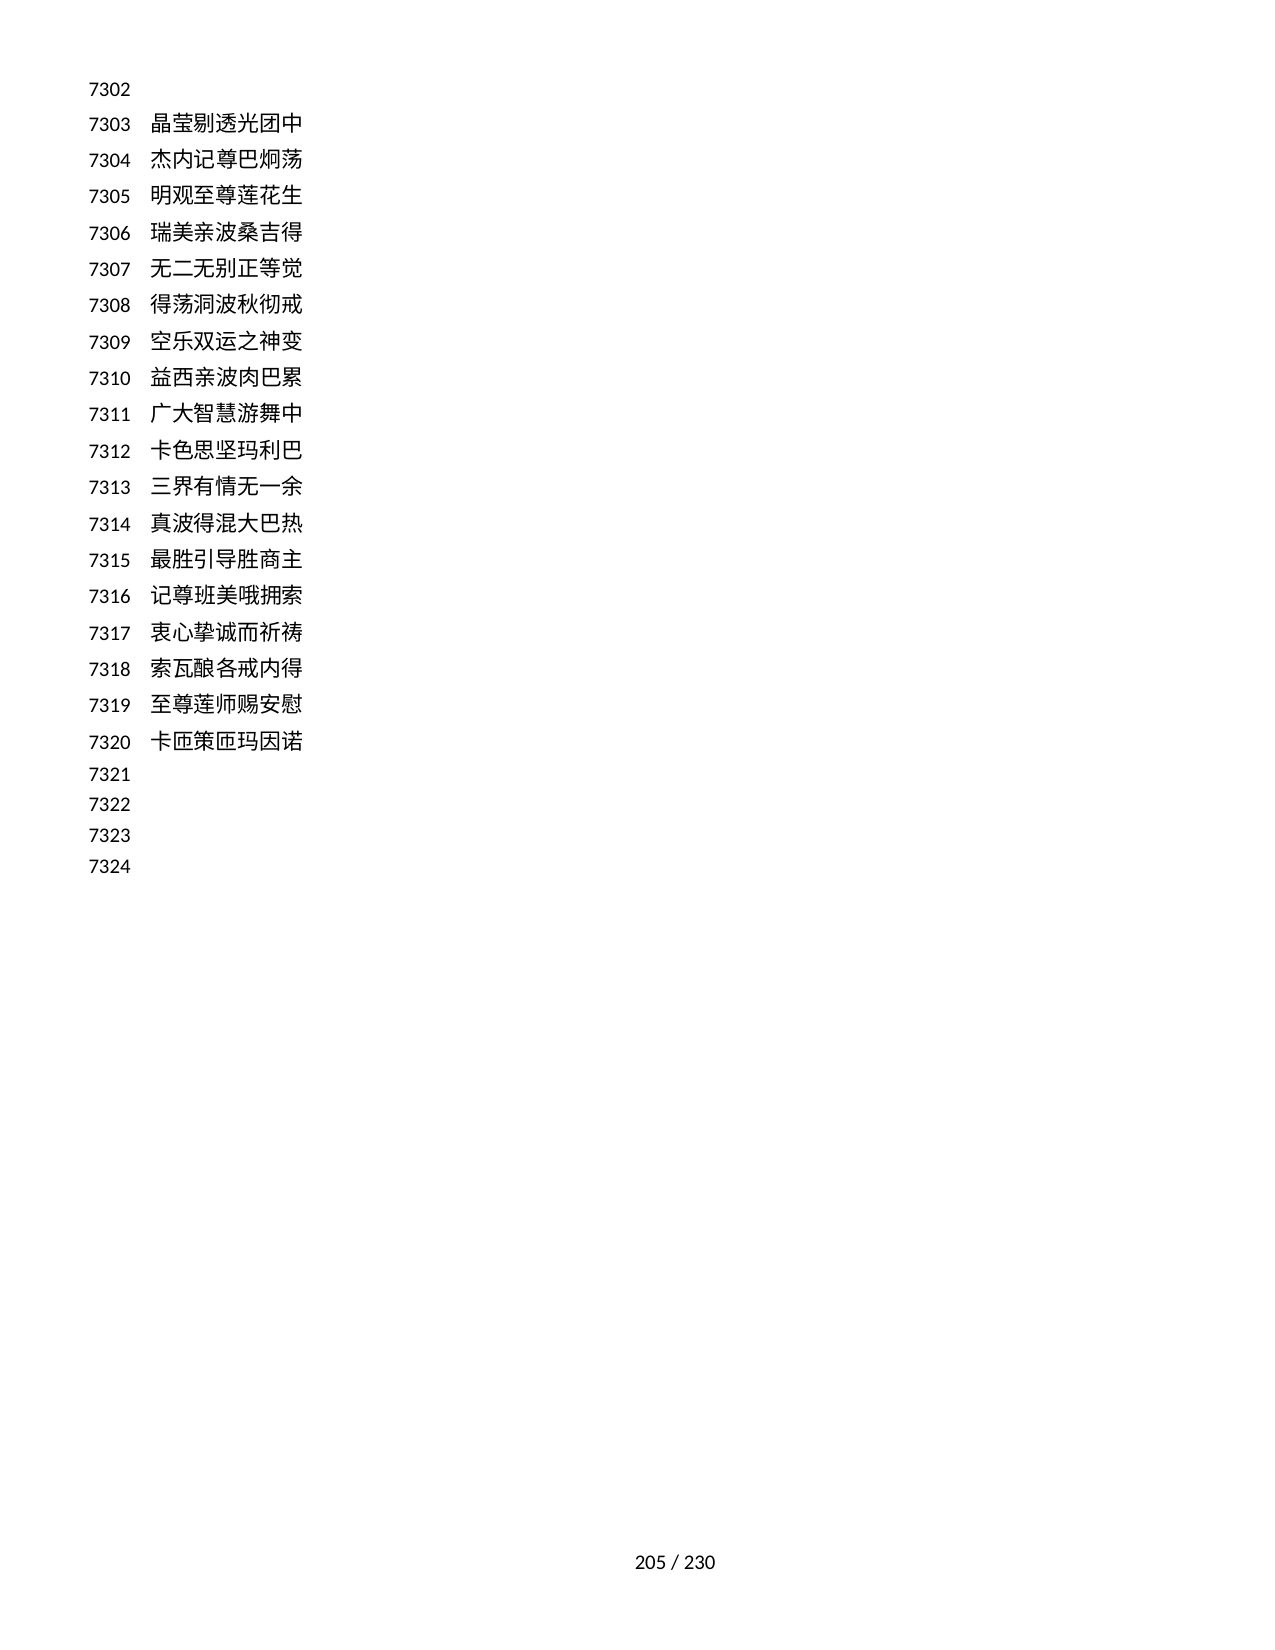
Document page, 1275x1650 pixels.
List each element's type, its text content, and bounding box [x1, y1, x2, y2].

text 最胜引导胜商主 [150, 542, 1200, 573]
text 广大智慧游舞中 [150, 396, 1200, 428]
text 瑞美亲波桑吉得 [150, 215, 1200, 246]
text 真波得混大巴热 [150, 506, 1200, 537]
text 无二无别正等觉 [150, 251, 1200, 283]
text 记尊班美哦拥索 [150, 578, 1200, 610]
text 得荡洞波秋彻戒 [150, 287, 1200, 319]
text 明观至尊莲花生 [150, 178, 1200, 210]
text 杰内记尊巴炯荡 [150, 142, 1200, 174]
text 衷心挚诚而祈祷 [150, 614, 1200, 646]
text 卡匝策匝玛因诺 [150, 724, 1200, 755]
text 空乐双运之神变 [150, 324, 1200, 355]
text 三界有情无一余 [150, 469, 1200, 501]
text 卡色思坚玛利巴 [150, 433, 1200, 464]
text 晶莹剔透光团中 [150, 106, 1200, 137]
text 索瓦酿各戒内得 [150, 651, 1200, 683]
text 至尊莲师赐安慰 [150, 687, 1200, 719]
text 益西亲波肉巴累 [150, 360, 1200, 392]
